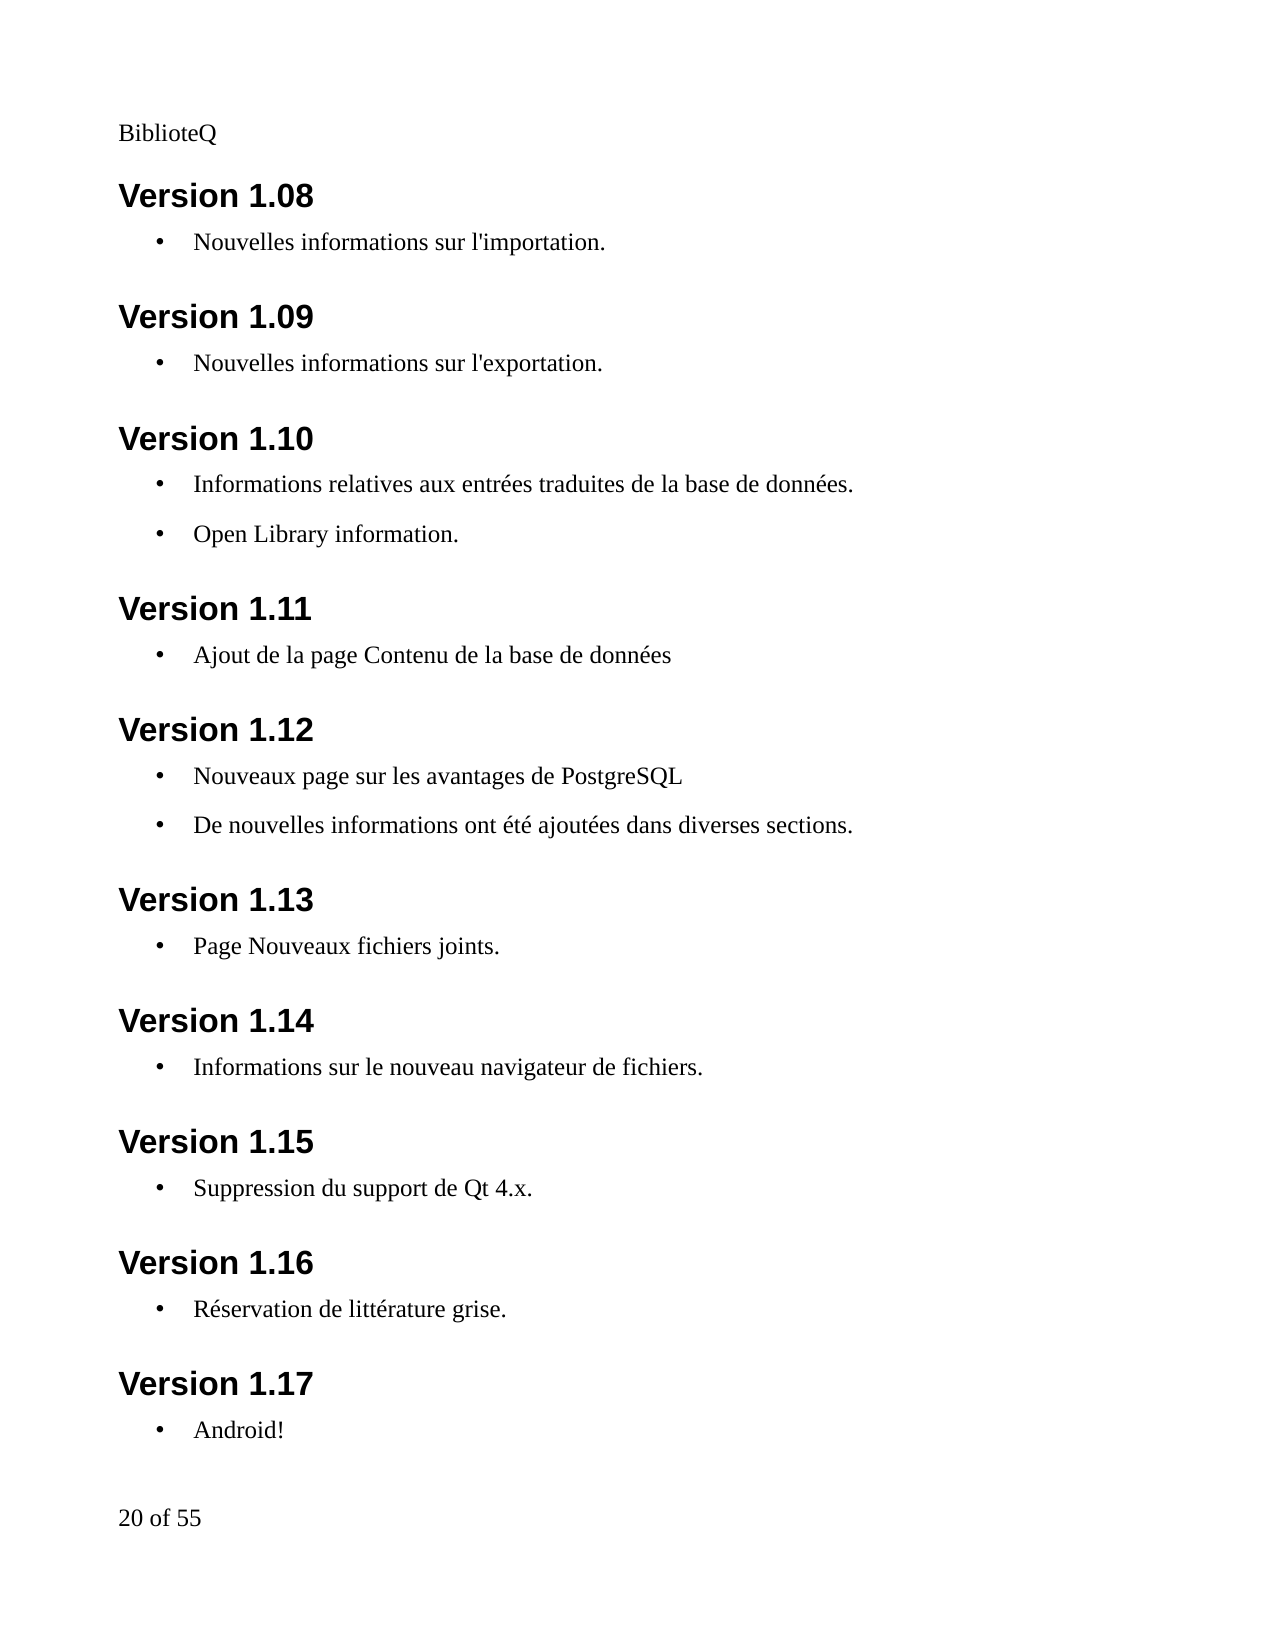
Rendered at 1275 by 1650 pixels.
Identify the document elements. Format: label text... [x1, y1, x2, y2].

list Nouveaux page sur les avantages de PostgreSQL [156, 761, 1157, 789]
list Informations sur le nouveau navigateur de fichiers. [156, 1052, 1157, 1081]
list Page Nouveaux fichiers joints. [156, 931, 1157, 959]
subtitle Version 1.16 [118, 1243, 1157, 1281]
list Informations relatives aux entrées traduites de la base de données. [156, 469, 1157, 498]
subtitle Version 1.09 [118, 297, 1157, 336]
subtitle Version 1.15 [118, 1122, 1157, 1160]
list Réservation de littérature grise. [156, 1294, 1157, 1323]
list Nouvelles informations sur l'importation. [156, 227, 1157, 256]
list Ajout de la page Contenu de la base de données [156, 640, 1157, 668]
subtitle Version 1.17 [118, 1364, 1157, 1402]
subtitle Version 1.08 [118, 176, 1157, 215]
list Android! [156, 1415, 1157, 1444]
list Suppression du support de Qt 4.x. [156, 1173, 1157, 1202]
subtitle Version 1.14 [118, 1001, 1157, 1039]
list Nouvelles informations sur l'exportation. [156, 348, 1157, 377]
subtitle Version 1.11 [118, 588, 1157, 627]
subtitle Version 1.12 [118, 709, 1157, 748]
subtitle Version 1.13 [118, 880, 1157, 918]
subtitle Version 1.10 [118, 418, 1157, 457]
list Open Library information. [156, 519, 1157, 547]
list De nouvelles informations ont été ajoutées dans diverses sections. [156, 810, 1157, 838]
